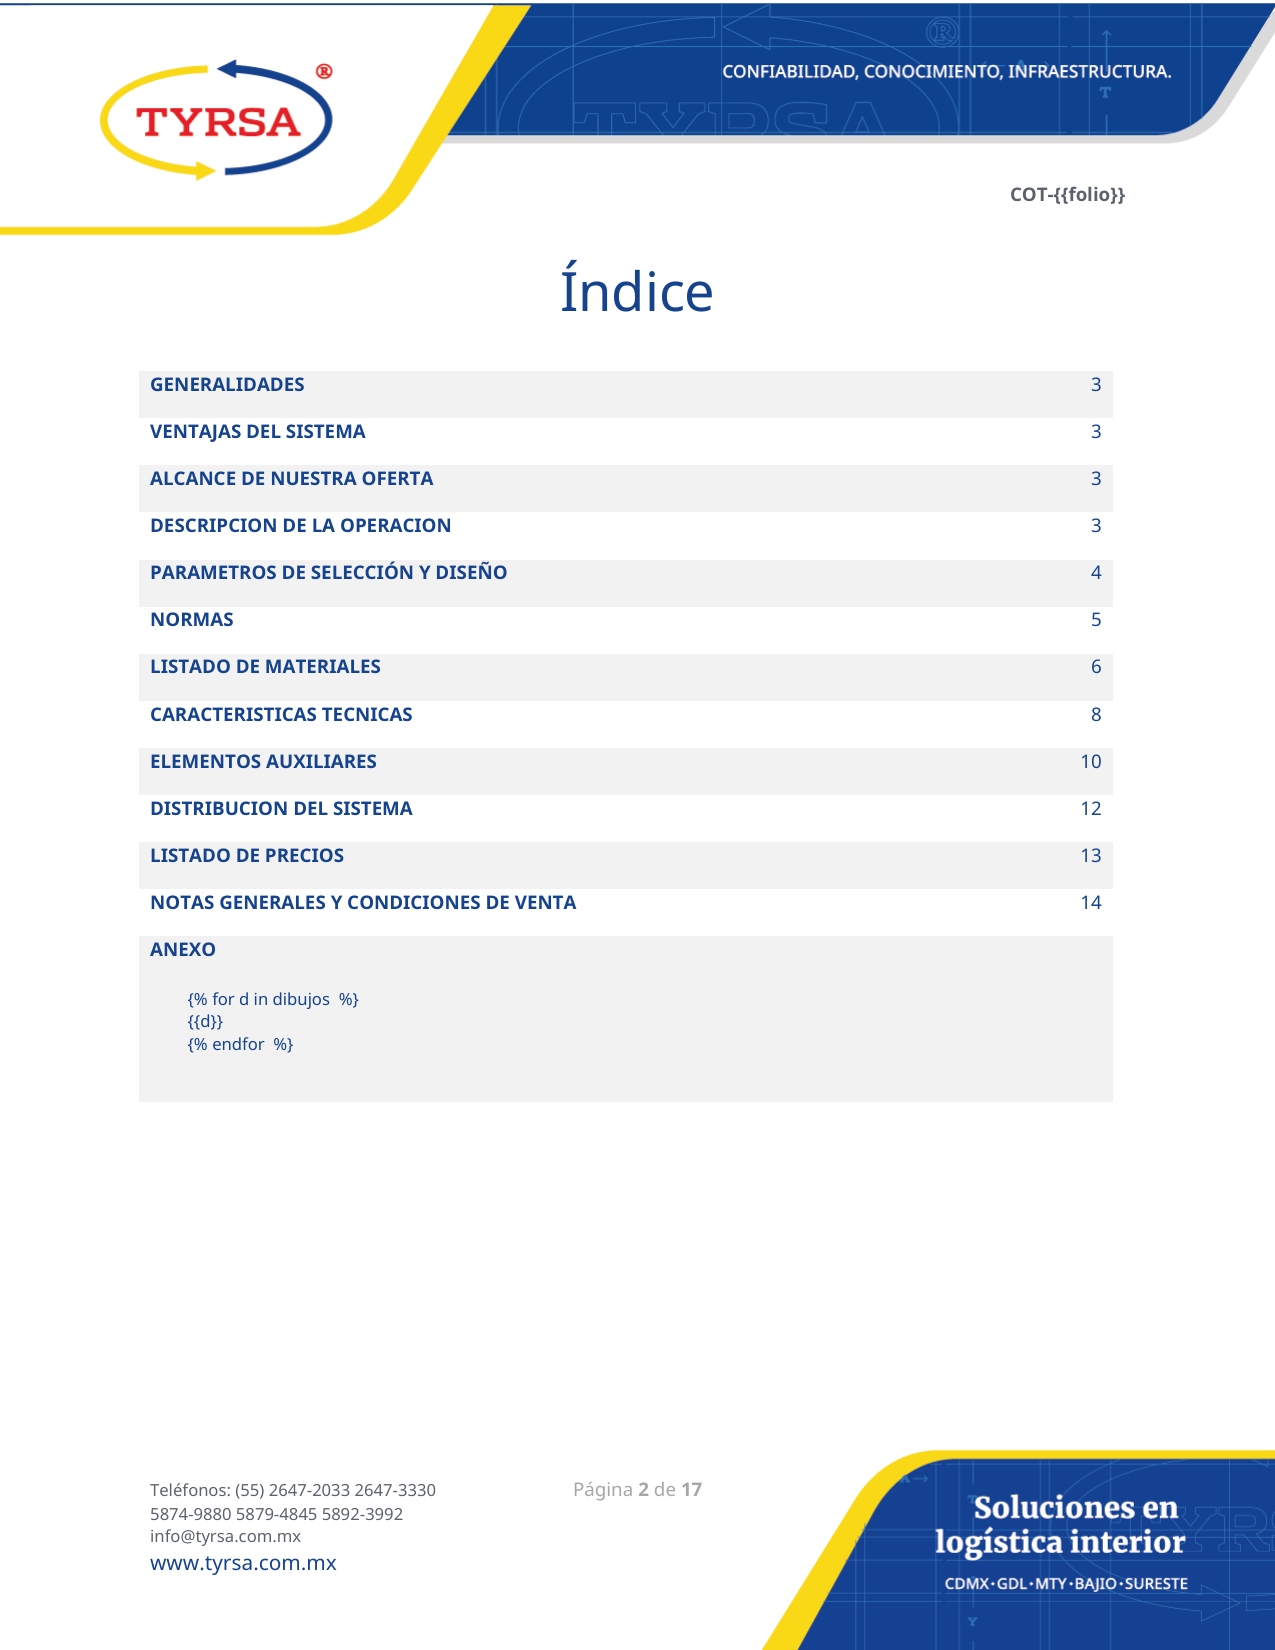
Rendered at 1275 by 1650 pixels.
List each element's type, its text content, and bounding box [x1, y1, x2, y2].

table_cell 13 [626, 842, 1113, 889]
table_cell NORMAS [139, 607, 626, 654]
table_cell 12 [626, 795, 1113, 842]
table_cell ANEXO {% for d in dibujos %} {{d}} {% endfor %} [139, 936, 626, 1102]
table_cell 8 [626, 701, 1113, 748]
table_cell LISTADO DE MATERIALES [139, 654, 626, 701]
table_cell [626, 936, 1113, 1102]
table_cell 6 [626, 654, 1113, 701]
table_cell LISTADO DE PRECIOS [139, 842, 626, 889]
table_cell 3 [626, 418, 1113, 465]
table_cell 3 [626, 465, 1113, 512]
table_cell ALCANCE DE NUESTRA OFERTA [139, 465, 626, 512]
table_cell 10 [626, 748, 1113, 795]
picture [0, 3, 1275, 1650]
text Índice [150, 253, 1125, 327]
table_cell ELEMENTOS AUXILIARES [139, 748, 626, 795]
table_cell DISTRIBUCION DEL SISTEMA [139, 795, 626, 842]
table_cell DESCRIPCION DE LA OPERACION [139, 513, 626, 559]
table_cell VENTAJAS DEL SISTEMA [139, 418, 626, 465]
table_header 3 [626, 371, 1113, 418]
table_cell NOTAS GENERALES Y CONDICIONES DE VENTA [139, 889, 626, 936]
table_cell PARAMETROS DE SELECCIÓN Y DISEÑO [139, 560, 626, 607]
table_cell 4 [626, 560, 1113, 607]
table_cell 14 [626, 889, 1113, 936]
table_header GENERALIDADES [139, 371, 626, 418]
table_cell 3 [626, 513, 1113, 559]
table_cell CARACTERISTICAS TECNICAS [139, 701, 626, 748]
table_cell 5 [626, 607, 1113, 654]
